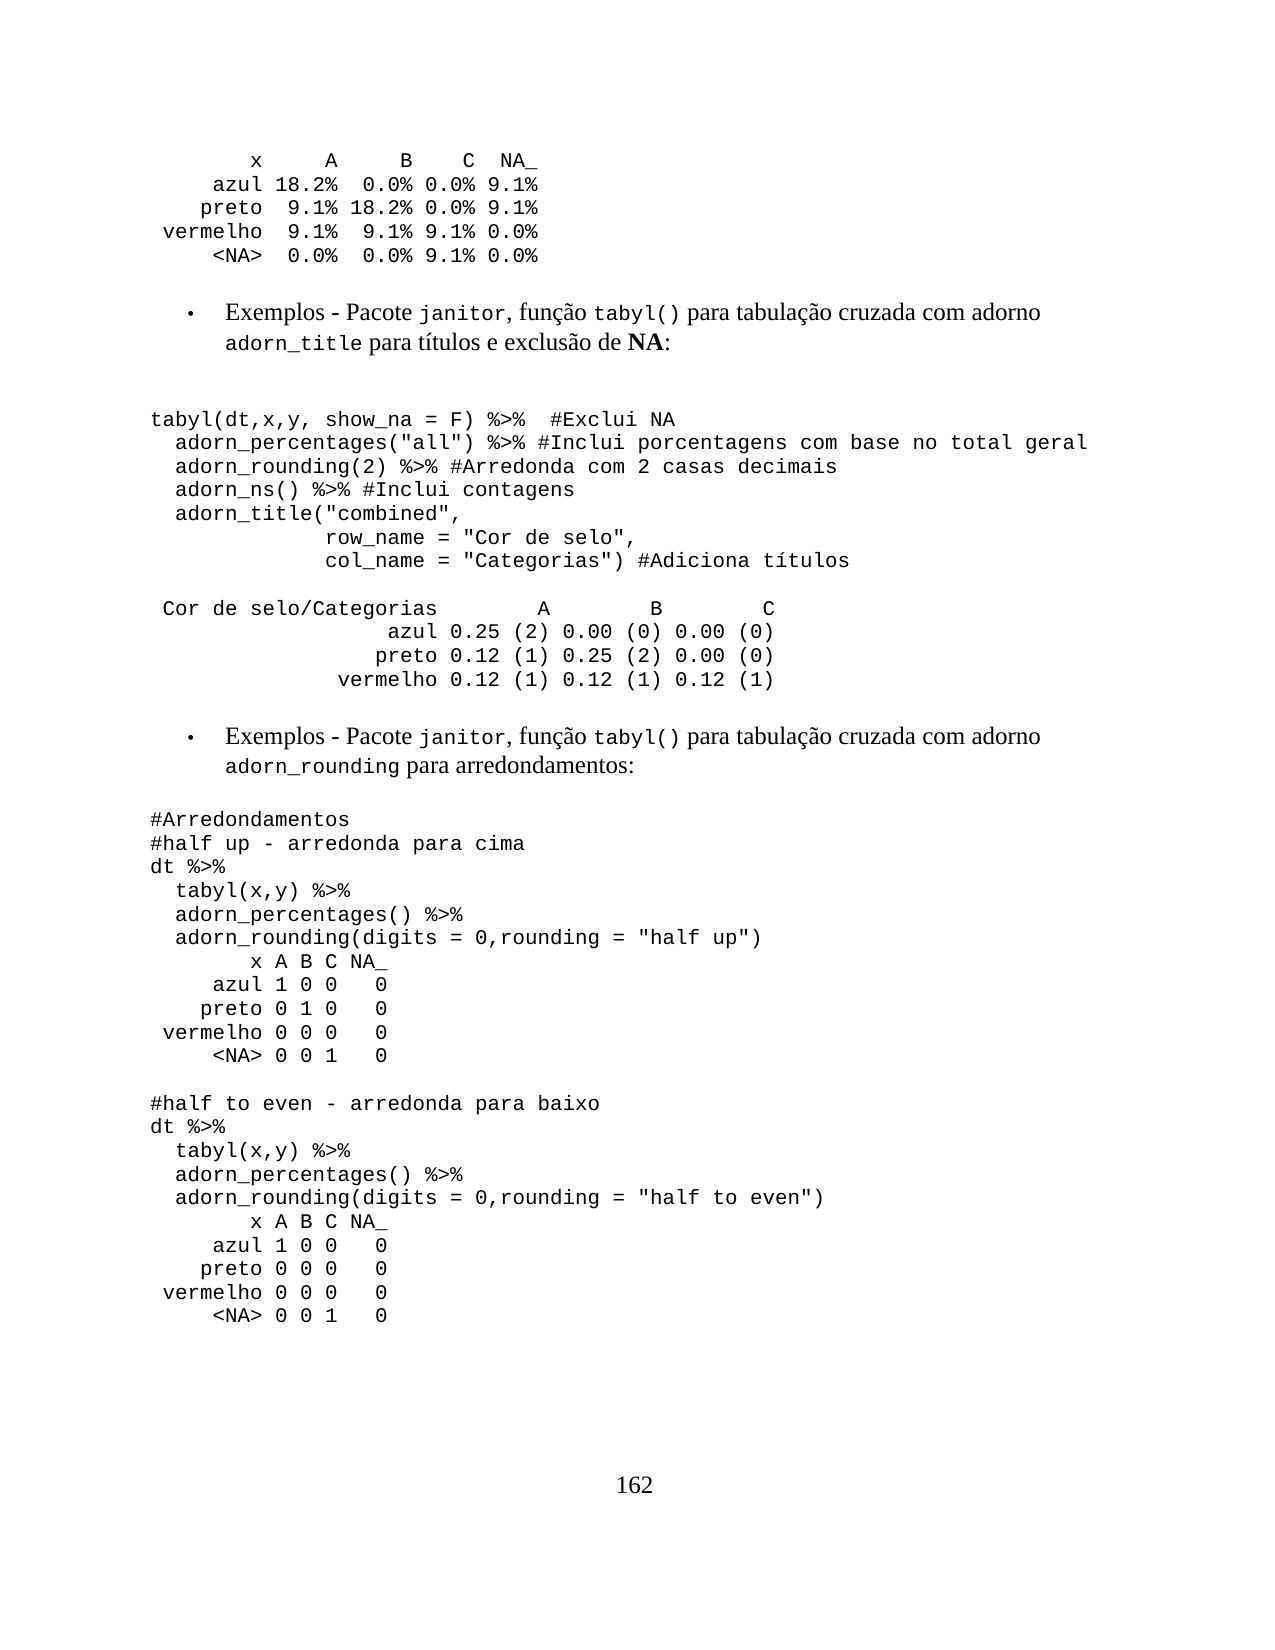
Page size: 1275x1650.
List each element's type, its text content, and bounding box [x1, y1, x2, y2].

text <NA> 0 0 1 0 [150, 1045, 1125, 1069]
text adorn_ns() %>% #Inclui contagens [150, 479, 1125, 503]
text adorn_rounding(digits = 0,rounding = "half up") [150, 927, 1125, 951]
text adorn_percentages("all") %>% #Inclui porcentagens com base no total geral [150, 432, 1125, 456]
text azul 18.2% 0.0% 0.0% 9.1% [150, 174, 1125, 197]
text tabyl(x,y) %>% [150, 1140, 1125, 1164]
text vermelho 0 0 0 0 [150, 1282, 1125, 1306]
text dt %>% [150, 1116, 1125, 1140]
text adorn_rounding(2) %>% #Arredonda com 2 casas decimais [150, 456, 1125, 479]
text tabyl(x,y) %>% [150, 880, 1125, 903]
text preto 9.1% 18.2% 0.0% 9.1% [150, 197, 1125, 221]
text vermelho 0.12 (1) 0.12 (1) 0.12 (1) [150, 669, 1125, 692]
text adorn_rounding(digits = 0,rounding = "half to even") [150, 1187, 1125, 1211]
text vermelho 9.1% 9.1% 9.1% 0.0% [150, 221, 1125, 244]
text tabyl(dt,x,y, show_na = F) %>% #Exclui NA [150, 408, 1125, 432]
text Cor de selo/Categorias A B C [150, 598, 1125, 621]
text preto 0 1 0 0 [150, 998, 1125, 1022]
text preto 0.12 (1) 0.25 (2) 0.00 (0) [150, 645, 1125, 669]
text x A B C NA_ [150, 951, 1125, 974]
text azul 1 0 0 0 [150, 974, 1125, 998]
text row_name = "Cor de selo", [150, 527, 1125, 550]
text azul 0.25 (2) 0.00 (0) 0.00 (0) [150, 621, 1125, 645]
text preto 0 0 0 0 [150, 1258, 1125, 1282]
text <NA> 0 0 1 0 [150, 1306, 1125, 1329]
text adorn_percentages() %>% [150, 1164, 1125, 1187]
list Exemplos - Pacote janitor, função tabyl() para tabulação cruzada com adorno adorn_rounding para arredondamentos: [187, 721, 1125, 809]
text x A B C NA_ [150, 1211, 1125, 1234]
text #half to even - arredonda para baixo [150, 1093, 1125, 1116]
text adorn_percentages() %>% [150, 903, 1125, 927]
text x A B C NA_ [150, 150, 1125, 174]
text adorn_title("combined", [150, 503, 1125, 527]
text #half up - arredonda para cima [150, 833, 1125, 856]
list Exemplos - Pacote janitor, função tabyl() para tabulação cruzada com adorno adorn_title para títulos e exclusão de NA: [187, 297, 1125, 385]
text #Arredondamentos [150, 809, 1125, 833]
text <NA> 0.0% 0.0% 9.1% 0.0% [150, 244, 1125, 268]
text vermelho 0 0 0 0 [150, 1022, 1125, 1045]
text dt %>% [150, 856, 1125, 880]
text col_name = "Categorias") #Adiciona títulos [150, 550, 1125, 574]
text azul 1 0 0 0 [150, 1234, 1125, 1258]
